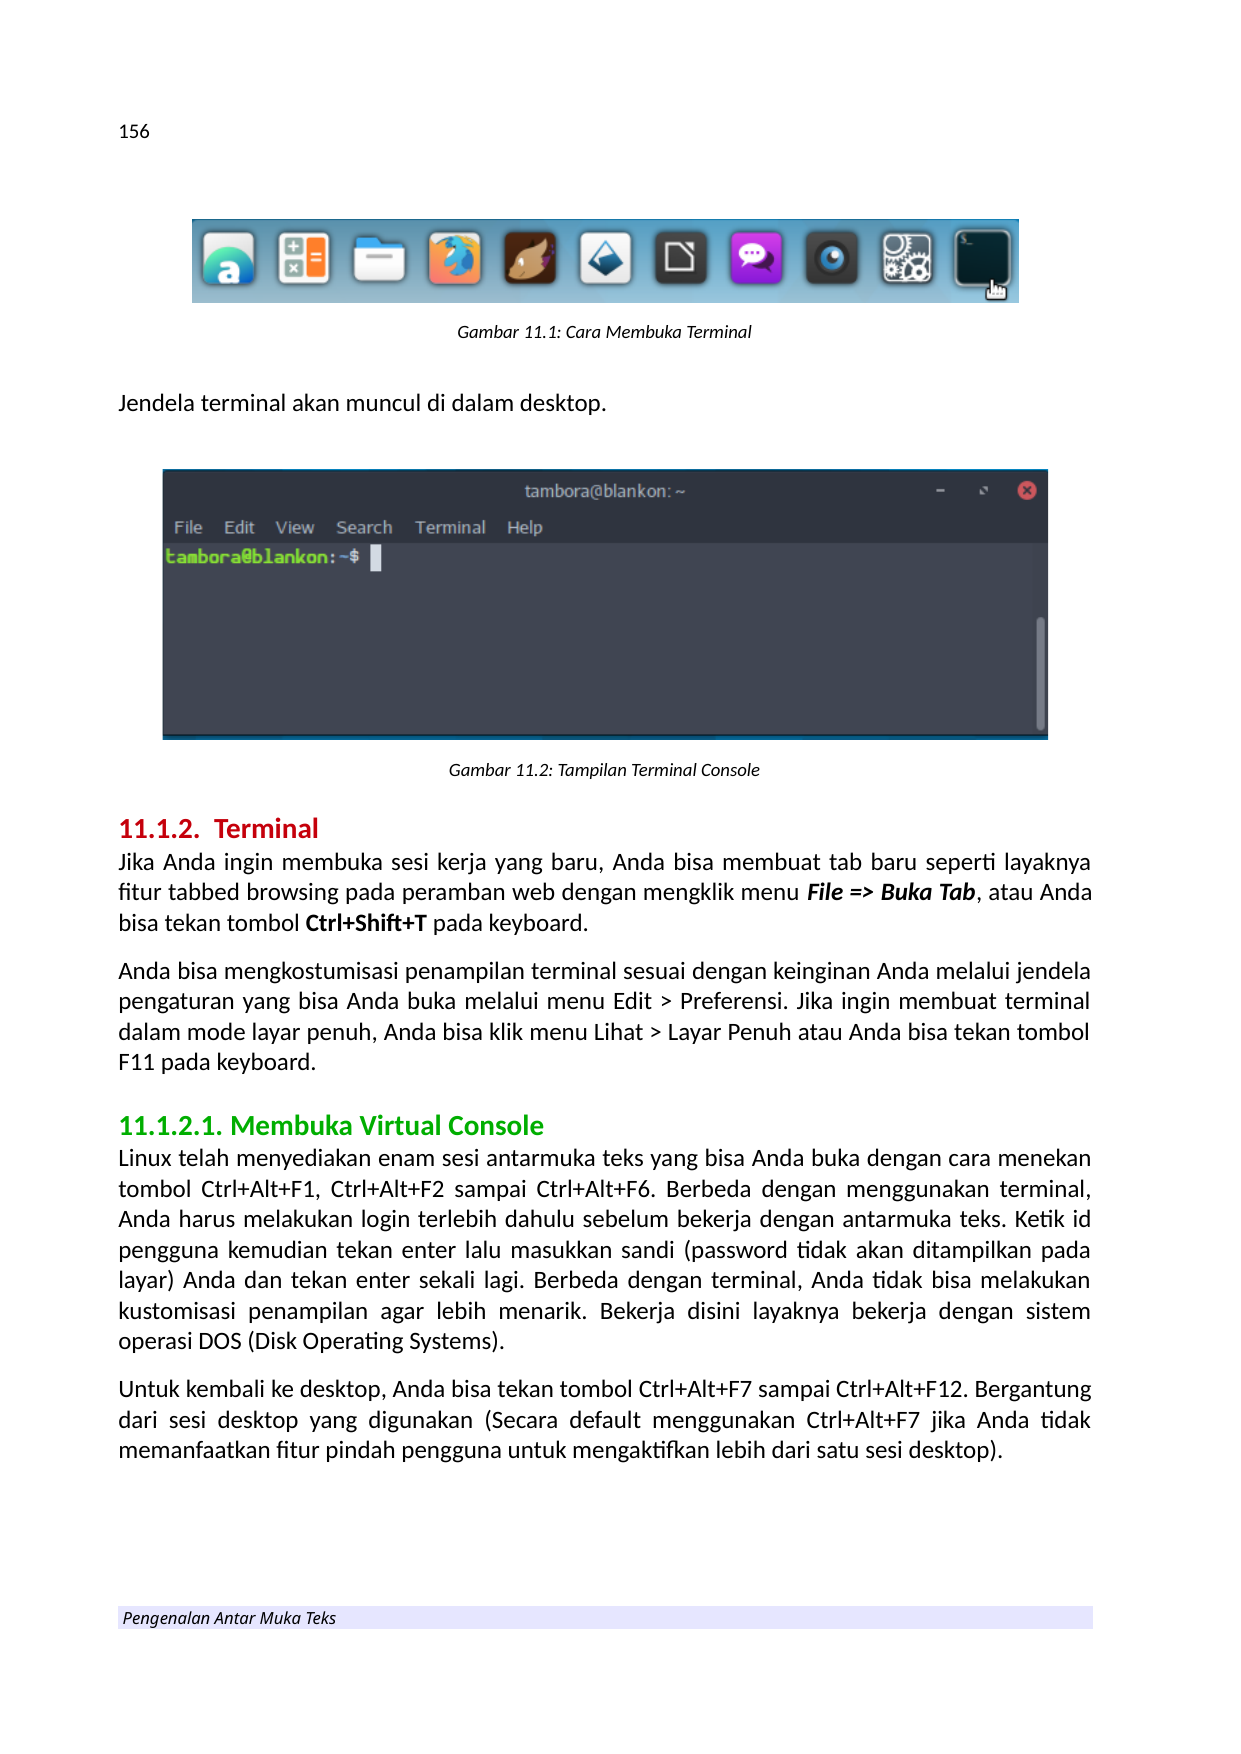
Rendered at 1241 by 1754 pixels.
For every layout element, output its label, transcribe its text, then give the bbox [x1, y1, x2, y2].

picture [192, 219, 1019, 303]
text Linux telah menyediakan enam sesi antarmuka teks yang bisa Anda buka dengan cara menekan tombol Ctrl+Alt+F1, Ctrl+Alt+F2 sampai Ctrl+Alt+F6. Berbeda dengan menggunakan terminal, Anda harus melakukan login terlebih dahulu sebelum bekerja dengan antarmuka teks. Ketik id pengguna kemudian tekan enter lalu masukkan sandi (password tidak akan ditampilkan pada layar) Anda dan tekan enter sekali lagi. Berbeda dengan terminal, Anda tidak bisa melakukan kustomisasi penampilan agar lebih menarik. Bekerja disini layaknya bekerja dengan sistem operasi DOS (Disk Operating Systems). [118, 1142, 1093, 1356]
subtitle Membuka Virtual Console [118, 1107, 1093, 1142]
text Jika Anda ingin membuka sesi kerja yang baru, Anda bisa membuat tab baru seperti layaknya fitur tabbed browsing pada peramban web dengan mengklik menu File => Buka Tab, atau Anda bisa tekan tombol Ctrl+Shift+T pada keyboard. [118, 846, 1093, 937]
text Untuk kembali ke desktop, Anda bisa tekan tombol Ctrl+Alt+F7 sampai Ctrl+Alt+F12. Bergantung dari sesi desktop yang digunakan (Secara default menggunakan Ctrl+Alt+F7 jika Anda tidak memanfaatkan fitur pindah pengguna untuk mengaktifkan lebih dari satu sesi desktop). [118, 1373, 1093, 1465]
text Gambar 11.1: Cara Membuka Terminal [192, 303, 1019, 343]
picture [162, 469, 1049, 737]
text Gambar 11.2: Tampilan Terminal Console [162, 740, 1048, 781]
text Jendela terminal akan muncul di dalam desktop. [118, 207, 1093, 418]
text Anda bisa mengkostumisasi penampilan terminal sesuai dengan keinginan Anda melalui jendela pengaturan yang bisa Anda buka melalui menu Edit > Preferensi. Jika ingin membuat terminal dalam mode layar penuh, Anda bisa klik menu Lihat > Layar Penuh atau Anda bisa tekan tombol F11 pada keyboard. [118, 955, 1093, 1077]
subtitle Terminal [118, 457, 1093, 846]
